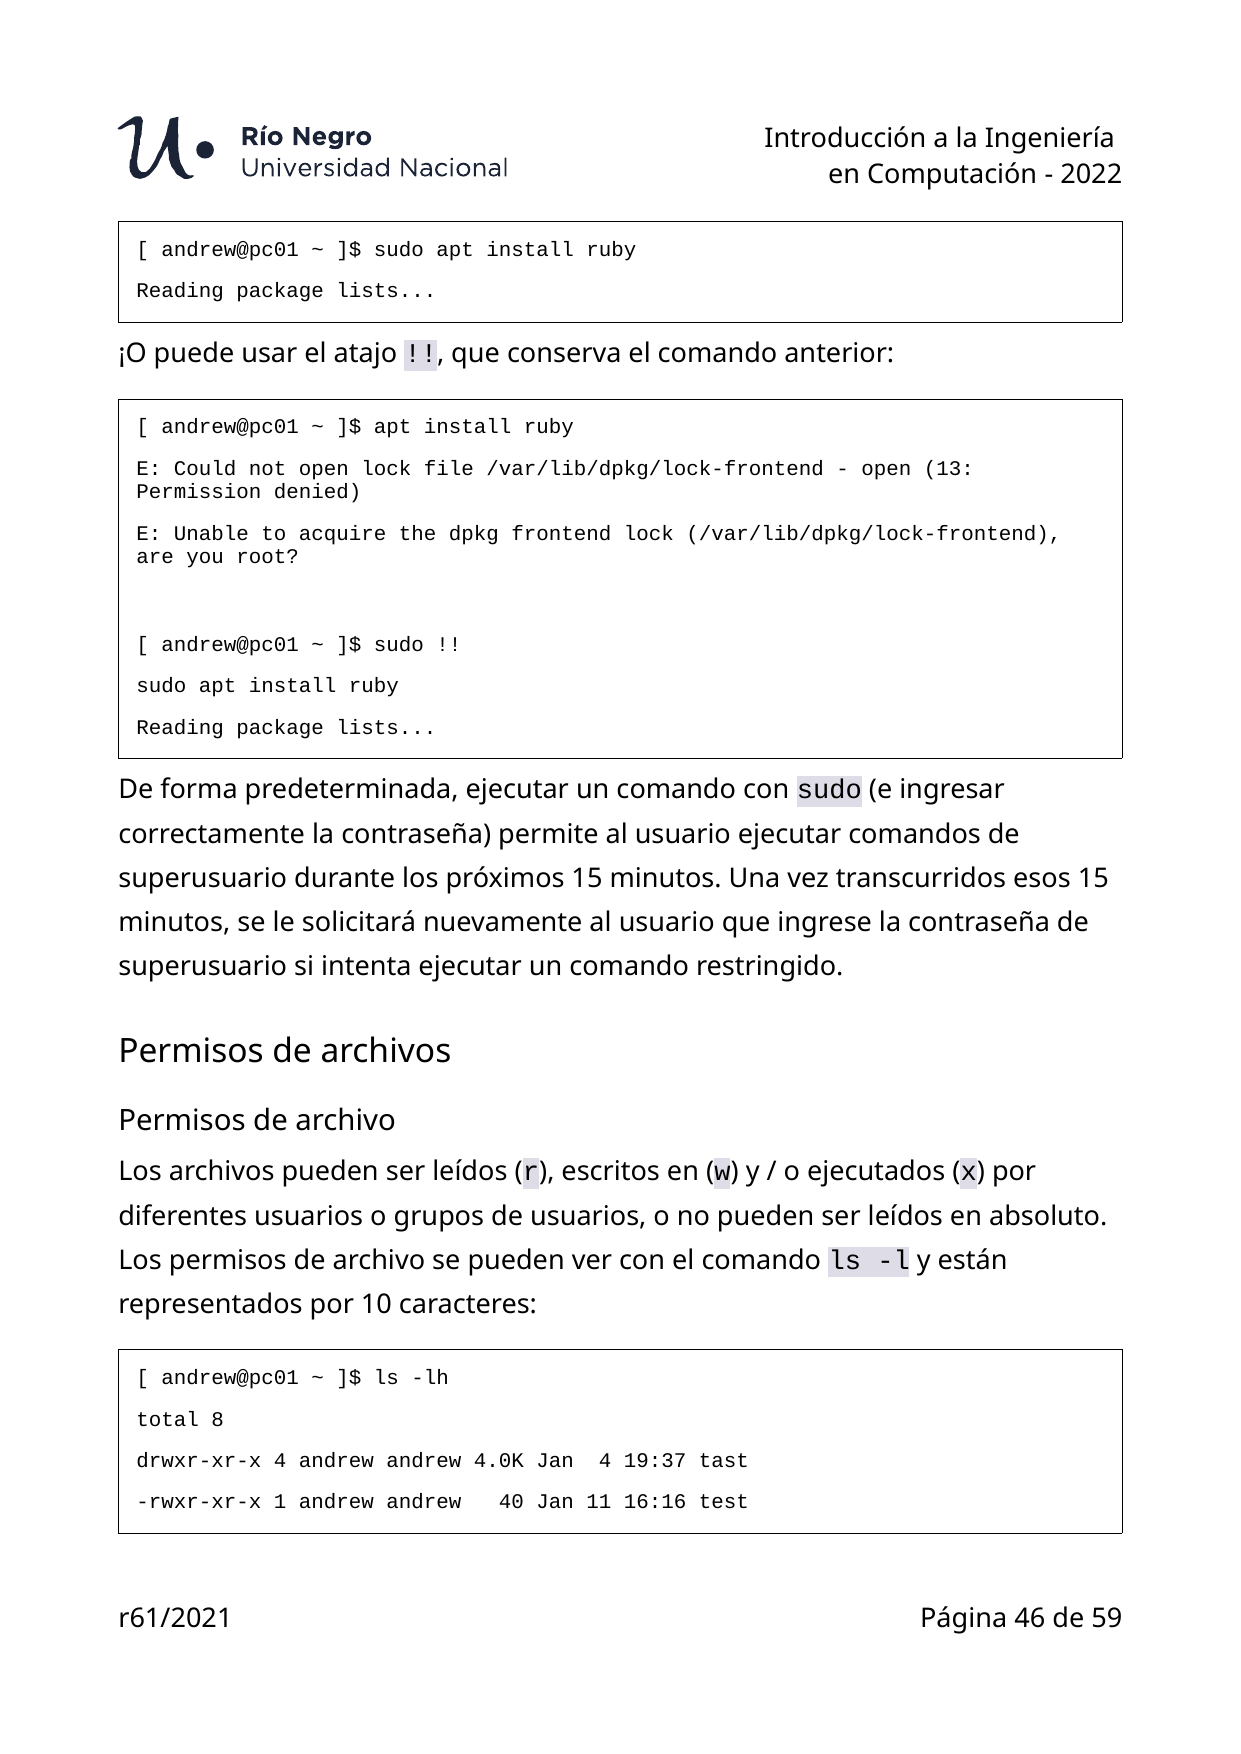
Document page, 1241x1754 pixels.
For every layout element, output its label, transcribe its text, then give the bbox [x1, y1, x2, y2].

text Reading package lists... [119, 263, 1122, 322]
text [ andrew@pc01 ~ ]$ ls -lh [119, 1350, 1122, 1391]
text E: Unable to acquire the dpkg frontend lock (/var/lib/dpkg/lock-frontend), are you root? [119, 505, 1122, 570]
subtitle Permisos de archivo [118, 1099, 1122, 1139]
text De forma predeterminada, ejecutar un comando con sudo (e ingresar correctamente la contraseña) permite al usuario ejecutar comandos de superusuario durante los próximos 15 minutos. Una vez transcurridos esos 15 minutos, se le solicitará nuevamente al usuario que ingrese la contraseña de superusuario si intenta ejecutar un comando restringido. [118, 770, 1122, 984]
text [ andrew@pc01 ~ ]$ sudo apt install ruby [119, 222, 1122, 263]
text -rwxr-xr-x 1 andrew andrew 40 Jan 11 16:16 test [119, 1473, 1122, 1533]
text Los archivos pueden ser leídos (r), escritos en (w) y / o ejecutados (x) por diferentes usuarios o grupos de usuarios, o no pueden ser leídos en absoluto. Los permisos de archivo se pueden ver con el comando ls -l y están representados por 10 caracteres: [118, 1152, 1122, 1322]
subtitle Permisos de archivos [118, 1026, 1122, 1072]
text E: Could not open lock file /var/lib/dpkg/lock-frontend - open (13: Permission denied) [119, 440, 1122, 505]
text [ andrew@pc01 ~ ]$ apt install ruby [119, 400, 1122, 440]
text ¡O puede usar el atajo !!, que conserva el comando anterior: [118, 334, 1122, 371]
text sudo apt install ruby [119, 658, 1122, 699]
text [ andrew@pc01 ~ ]$ sudo !! [119, 616, 1122, 658]
text drwxr-xr-x 4 andrew andrew 4.0K Jan 4 19:37 tast [119, 1432, 1122, 1473]
text total 8 [119, 1391, 1122, 1432]
text Reading package lists... [119, 699, 1122, 758]
